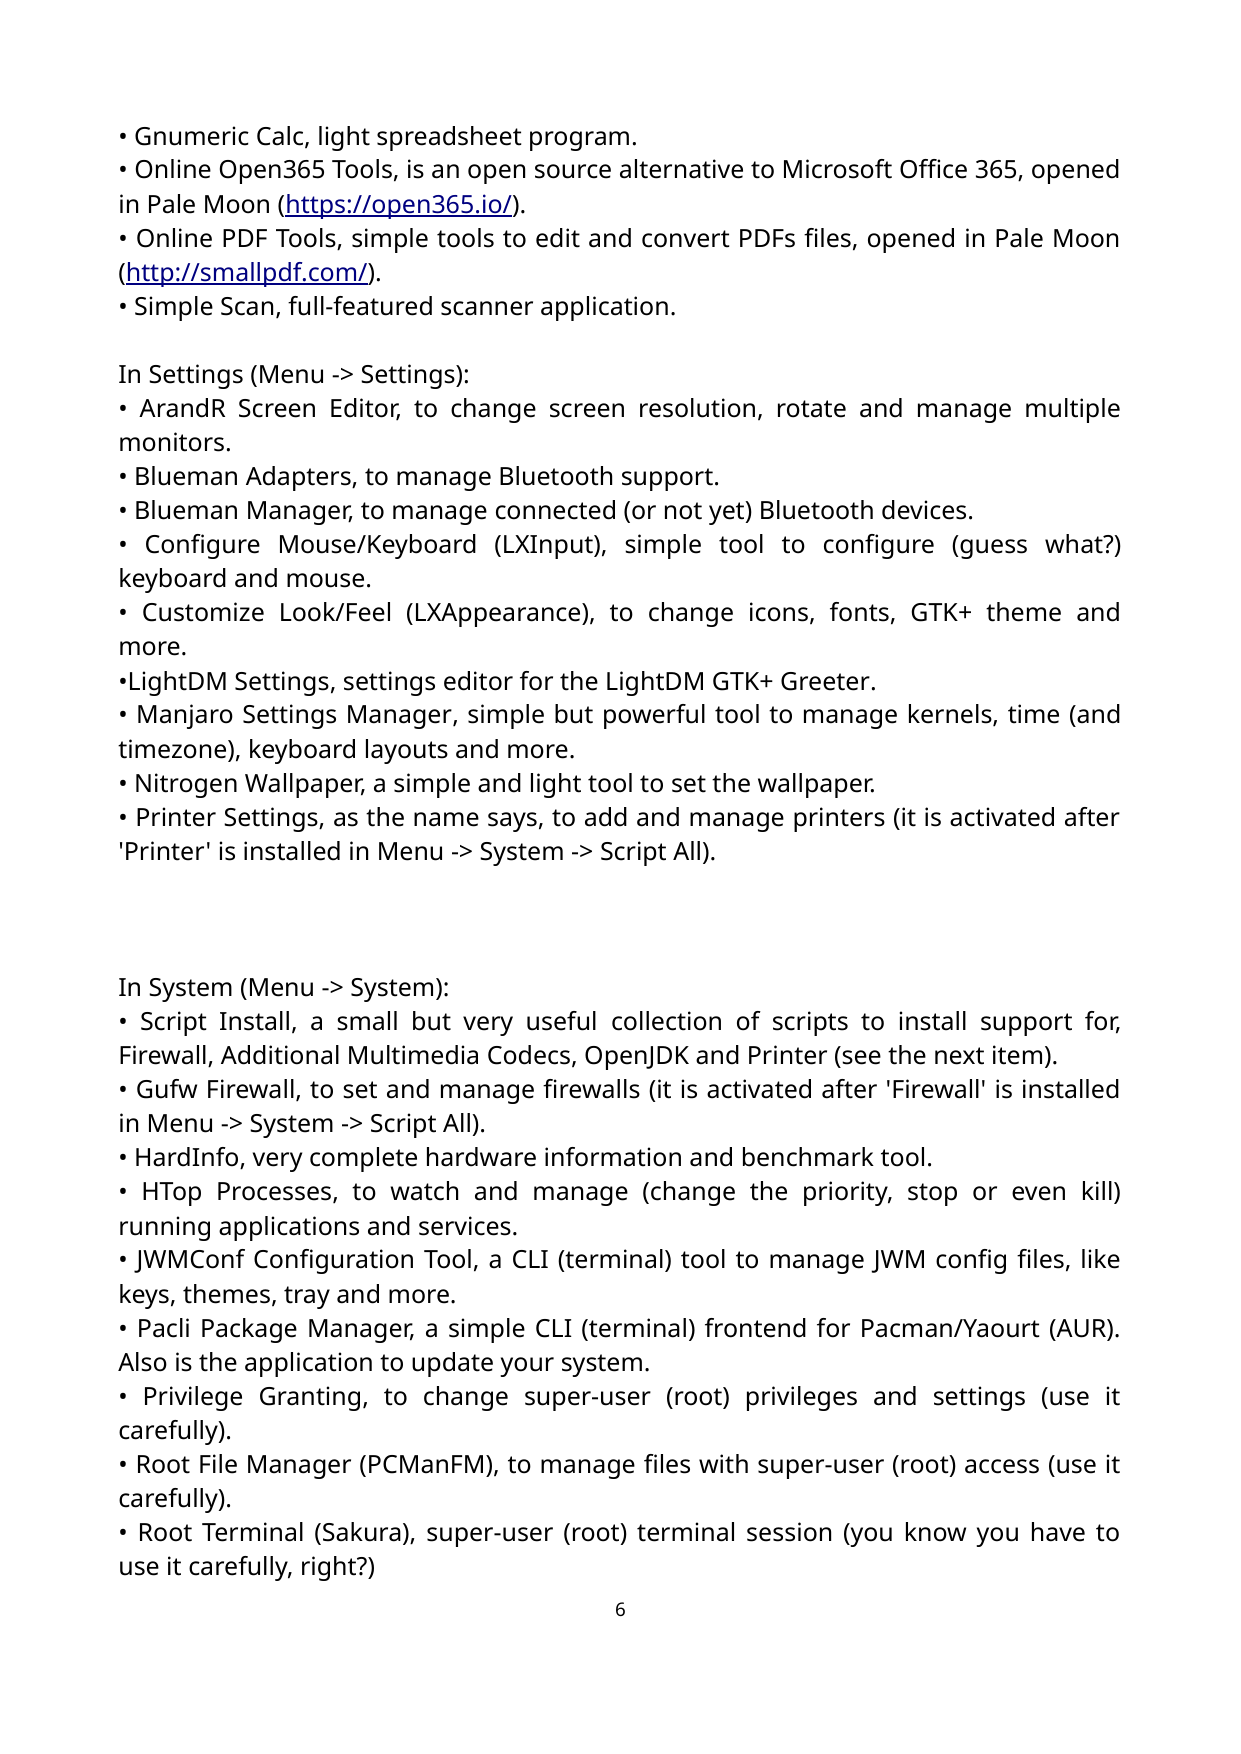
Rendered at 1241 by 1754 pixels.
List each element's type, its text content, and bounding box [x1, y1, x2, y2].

text • Root Terminal (Sakura), super-user (root) terminal session (you know you have to use it carefully, right?) [118, 1515, 1122, 1583]
text • Manjaro Settings Manager, simple but powerful tool to manage kernels, time (and timezone), keyboard layouts and more. [118, 697, 1122, 765]
text • HardInfo, very complete hardware information and benchmark tool. [118, 1140, 1122, 1174]
text • Customize Look/Feel (LXAppearance), to change icons, fonts, GTK+ theme and more. [118, 595, 1122, 663]
text • Privilege Granting, to change super-user (root) privileges and settings (use it carefully). [118, 1378, 1122, 1447]
text • Printer Settings, as the name says, to add and manage printers (it is activated after 'Printer' is installed in Menu -> System -> Script All). [118, 799, 1122, 867]
text In System (Menu -> System): [118, 970, 1122, 1004]
text • Online PDF Tools, simple tools to edit and convert PDFs files, opened in Pale Moon (http://smallpdf.com/). [118, 220, 1122, 288]
text • Script Install, a small but very useful collection of scripts to install support for, Firewall, Additional Multimedia Codecs, OpenJDK and Printer (see the next item). [118, 1004, 1122, 1072]
text • Blueman Manager, to manage connected (or not yet) Bluetooth devices. [118, 493, 1122, 527]
text • Gnumeric Calc, light spreadsheet program. [118, 118, 1122, 152]
text In Settings (Menu -> Settings): [118, 357, 1122, 391]
text • Nitrogen Wallpaper, a simple and light tool to set the wallpaper. [118, 765, 1122, 799]
text •LightDM Settings, settings editor for the LightDM GTK+ Greeter. [118, 663, 1122, 697]
text • Simple Scan, full-featured scanner application. [118, 288, 1122, 322]
text • Pacli Package Manager, a simple CLI (terminal) frontend for Pacman/Yaourt (AUR). Also is the application to update your system. [118, 1310, 1122, 1378]
text • ArandR Screen Editor, to change screen resolution, rotate and manage multiple monitors. [118, 391, 1122, 459]
text • Gufw Firewall, to set and manage firewalls (it is activated after 'Firewall' is installed in Menu -> System -> Script All). [118, 1072, 1122, 1140]
text • JWMConf Configuration Tool, a CLI (terminal) tool to manage JWM config files, like keys, themes, tray and more. [118, 1242, 1122, 1310]
text • Root File Manager (PCManFM), to manage files with super-user (root) access (use it carefully). [118, 1447, 1122, 1515]
text • Online Open365 Tools, is an open source alternative to Microsoft Office 365, opened in Pale Moon (https://open365.io/). [118, 152, 1122, 220]
text • Blueman Adapters, to manage Bluetooth support. [118, 459, 1122, 493]
text • HTop Processes, to watch and manage (change the priority, stop or even kill) running applications and services. [118, 1174, 1122, 1242]
text • Configure Mouse/Keyboard (LXInput), simple tool to configure (guess what?) keyboard and mouse. [118, 527, 1122, 595]
